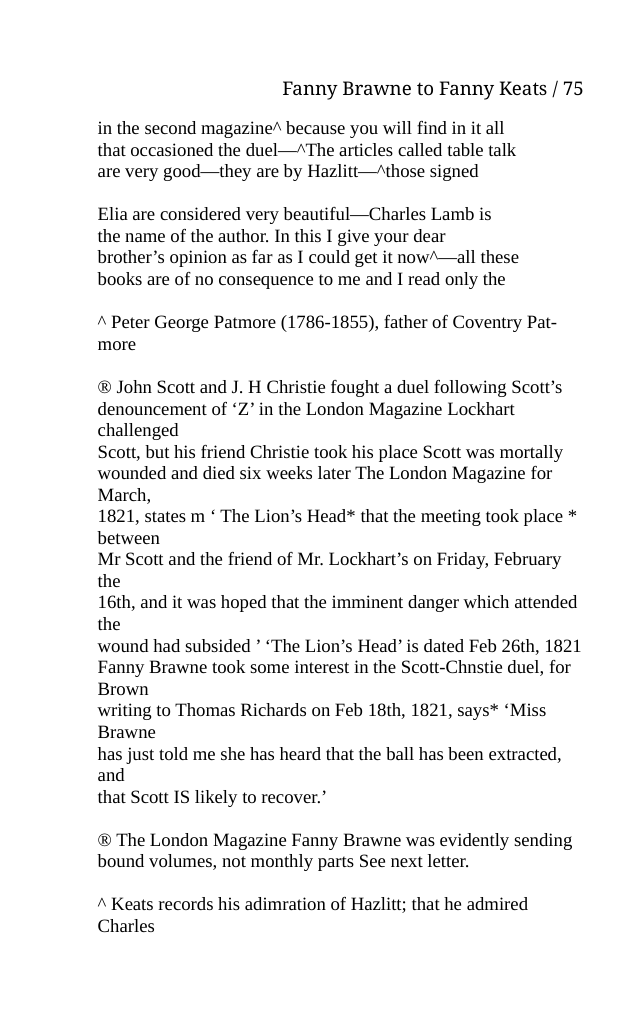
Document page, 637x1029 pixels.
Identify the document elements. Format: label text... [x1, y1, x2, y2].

text ^ Keats records his adimration of Hazlitt; that he admired Charles [97, 893, 583, 936]
text Scott, but his friend Christie took his place Scott was mortally [97, 441, 583, 462]
text ^ Peter George Patmore (1786-1855), father of Coventry Pat- [97, 311, 583, 333]
text Fanny Brawne took some interest in the Scott-Chnstie duel, for Brown [97, 656, 583, 699]
text 16th, and it was hoped that the imminent danger which attended the [97, 591, 583, 634]
text ® John Scott and J. H Christie fought a duel following Scott’s [97, 376, 583, 397]
text that Scott IS likely to recover.’ [97, 786, 583, 807]
text brother’s opinion as far as I could get it now^—all these [97, 246, 583, 268]
text are very good—they are by Hazlitt—^those signed [97, 160, 583, 182]
text wounded and died six weeks later The London Magazine for March, [97, 462, 583, 505]
text has just told me she has heard that the ball has been extracted, and [97, 742, 583, 786]
text in the second magazine^ because you will find in it all [97, 117, 583, 139]
text 1821, states m ‘ The Lion’s Head* that the meeting took place * between [97, 505, 583, 548]
text Mr Scott and the friend of Mr. Lockhart’s on Friday, February the [97, 548, 583, 591]
text the name of the author. In this I give your dear [97, 225, 583, 246]
text writing to Thomas Richards on Feb 18th, 1821, says* ‘Miss Brawne [97, 699, 583, 742]
text wound had subsided ’ ‘The Lion’s Head’ is dated Feb 26th, 1821 [97, 634, 583, 656]
text that occasioned the duel—^The articles called table talk [97, 139, 583, 160]
text denouncement of ‘Z’ in the London Magazine Lockhart challenged [97, 397, 583, 441]
text books are of no consequence to me and I read only the [97, 268, 583, 289]
text bound volumes, not monthly parts See next letter. [97, 850, 583, 872]
text more [97, 333, 583, 354]
text ® The London Magazine Fanny Brawne was evidently sending [97, 829, 583, 850]
text Elia are considered very beautiful—Charles Lamb is [97, 203, 583, 225]
